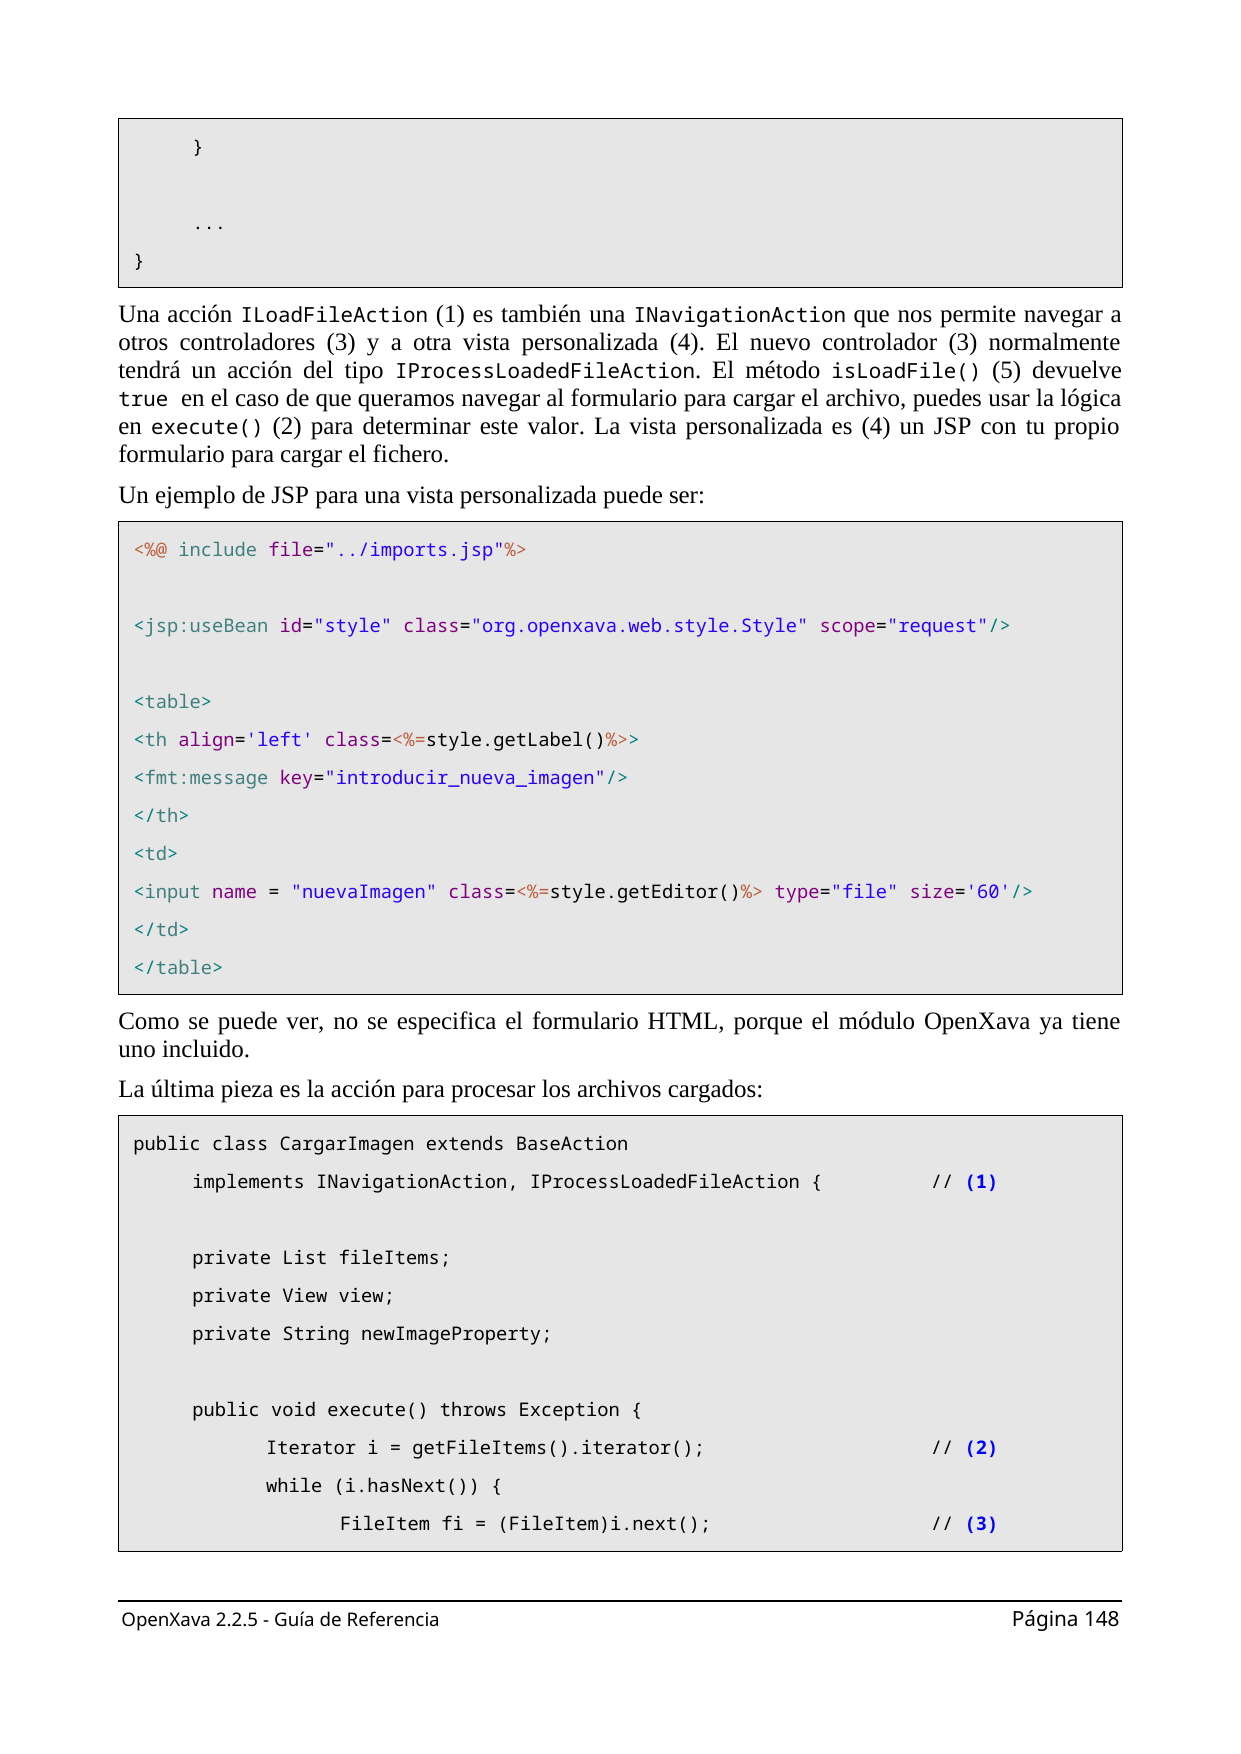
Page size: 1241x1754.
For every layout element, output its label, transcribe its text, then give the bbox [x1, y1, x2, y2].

text <jsp:useBean id="style" class="org.openxava.web.style.Style" scope="request"/> [119, 597, 1122, 635]
text Un ejemplo de JSP para una vista personalizada puede ser: [118, 481, 1122, 508]
text <th align='left' class=<%=style.getLabel()%>> [119, 711, 1122, 749]
text <td> [119, 825, 1122, 863]
text <table> [119, 673, 1122, 711]
text private View view; [119, 1267, 1122, 1305]
text public void execute() throws Exception { [119, 1381, 1122, 1419]
text <fmt:message key="introducir_nueva_imagen"/> [119, 749, 1122, 787]
text implements INavigationAction, IProcessLoadedFileAction { // (1) [119, 1153, 1122, 1191]
text ... [119, 194, 1122, 232]
text </th> [119, 787, 1122, 825]
text <%@ include file="../imports.jsp"%> [119, 522, 1122, 559]
text public class CargarImagen extends BaseAction [119, 1116, 1122, 1153]
text } [119, 119, 1122, 156]
text Una acción ILoadFileAction (1) es también una INavigationAction que nos permite navegar a otros controladores (3) y a otra vista personalizada (4). El nuevo controlador (3) normalmente tendrá un acción del tipo IProcessLoadedFileAction. El método isLoadFile() (5) devuelve true en el caso de que queramos navegar al formulario para cargar el archivo, puedes usar la lógica en execute() (2) para determinar este valor. La vista personalizada es (4) un JSP con tu propio formulario para cargar el fichero. [118, 300, 1122, 468]
text } [119, 232, 1122, 287]
text FileItem fi = (FileItem)i.next(); // (3) [119, 1495, 1122, 1551]
text </table> [119, 939, 1122, 994]
text La última pieza es la acción para procesar los archivos cargados: [118, 1075, 1122, 1103]
text </td> [119, 901, 1122, 939]
text private String newImageProperty; [119, 1305, 1122, 1343]
text private List fileItems; [119, 1229, 1122, 1267]
text <input name = "nuevaImagen" class=<%=style.getEditor()%> type="file" size='60'/> [119, 863, 1122, 901]
text while (i.hasNext()) { [119, 1457, 1122, 1495]
text Como se puede ver, no se especifica el formulario HTML, porque el módulo OpenXava ya tiene uno incluido. [118, 1007, 1122, 1062]
text Iterator i = getFileItems().iterator(); // (2) [119, 1419, 1122, 1457]
